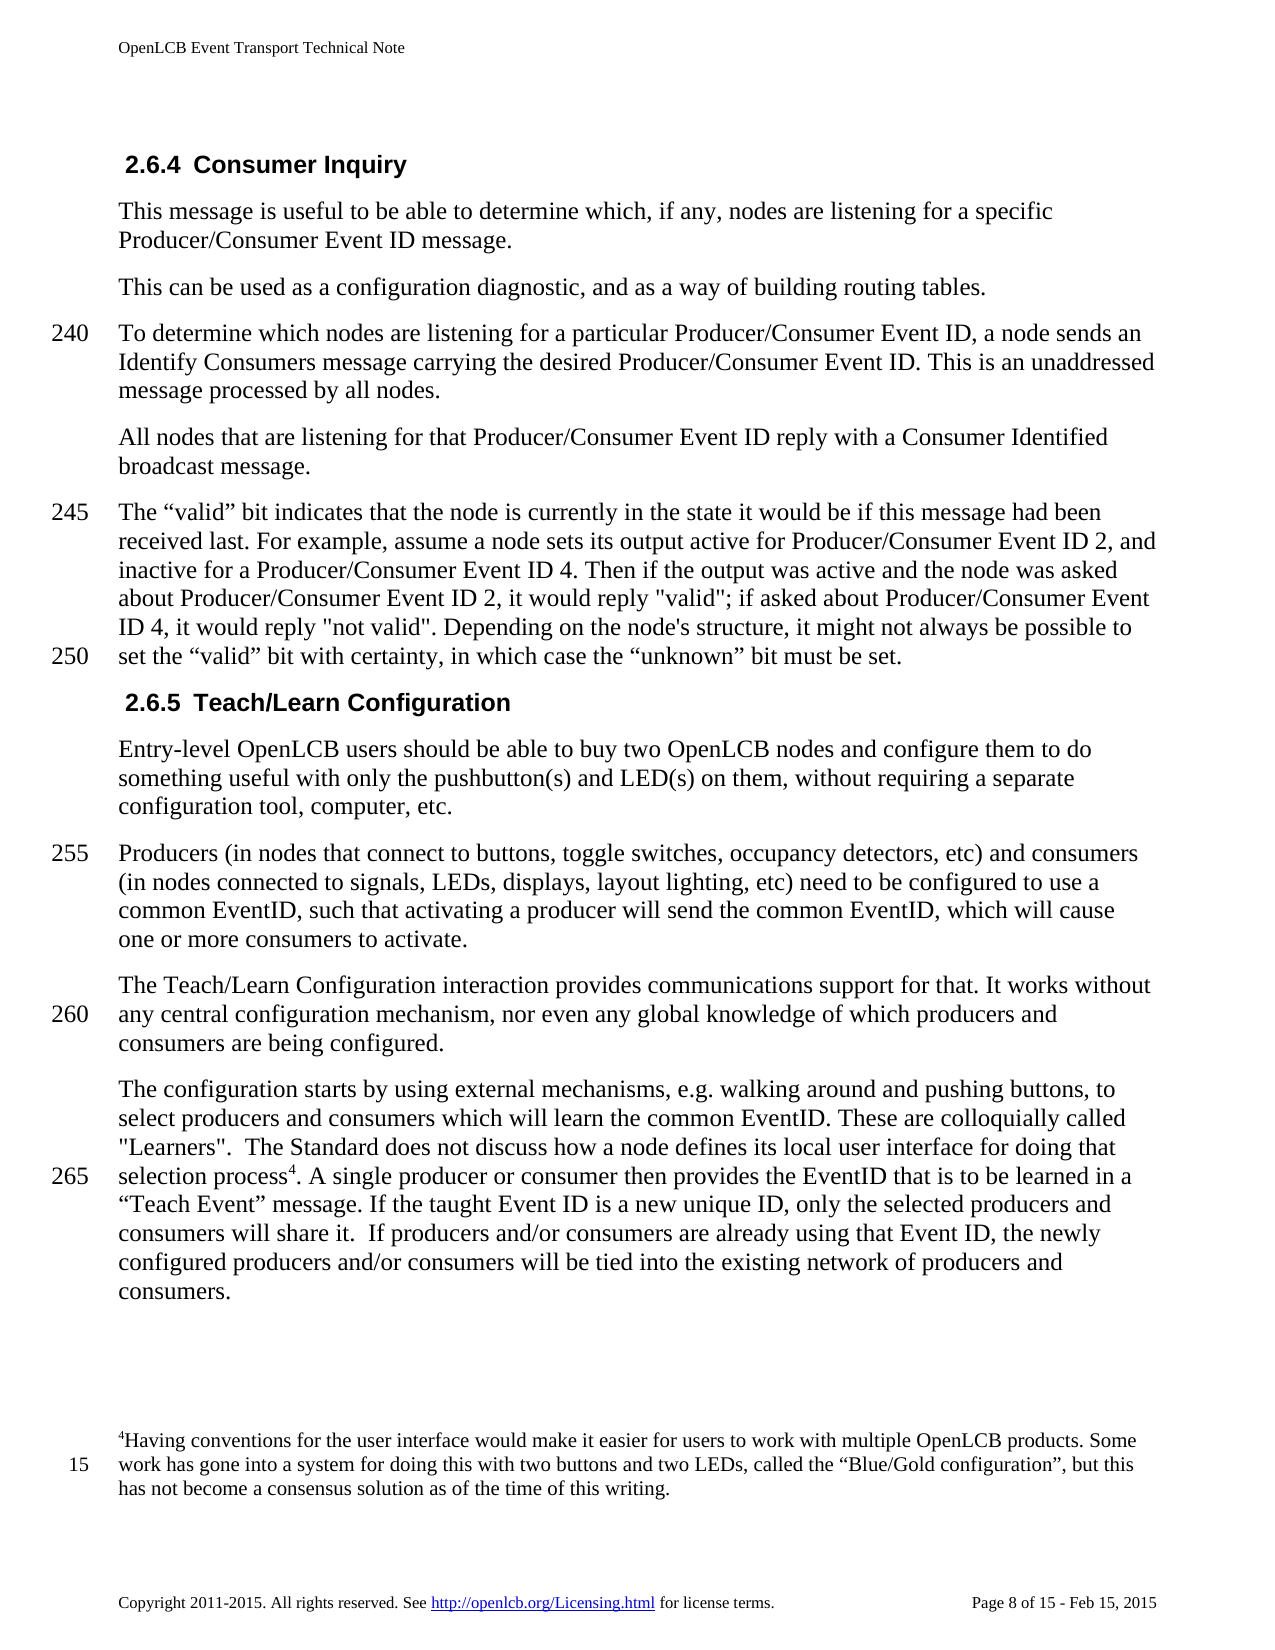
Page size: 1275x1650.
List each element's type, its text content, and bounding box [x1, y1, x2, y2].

text This message is useful to be able to determine which, if any, nodes are listening for a specific Producer/Consumer Event ID message. [118, 196, 1157, 254]
text To determine which nodes are listening for a particular Producer/Consumer Event ID, a node sends an Identify Consumers message carrying the desired Producer/Consumer Event ID. This is an unaddressed message processed by all nodes. [118, 318, 1157, 404]
text All nodes that are listening for that Producer/Consumer Event ID reply with a Consumer Identified broadcast message. [118, 422, 1157, 479]
subtitle Teach/Learn Configuration [118, 687, 1157, 716]
subtitle Consumer Inquiry [118, 150, 1157, 179]
text The Teach/Learn Configuration interaction provides communications support for that. It works without any central configuration mechanism, nor even any global knowledge of which producers and consumers are being configured. [118, 971, 1157, 1057]
text This can be used as a configuration diagnostic, and as a way of building routing tables. [118, 272, 1157, 300]
text Entry-level OpenLCB users should be able to buy two OpenLCB nodes and configure them to do something useful with only the pushbutton(s) and LED(s) on them, without requiring a separate configuration tool, computer, etc. [118, 734, 1157, 820]
text The configuration starts by using external mechanisms, e.g. walking around and pushing buttons, to select producers and consumers which will learn the common EventID. These are colloquially called "Learners". The Standard does not discuss how a node defines its local user interface for doing that selection process. A single producer or consumer then provides the EventID that is to be learned in a “Teach Event” message. If the taught Event ID is a new unique ID, only the selected producers and consumers will share it. If producers and/or consumers are already using that Event ID, the newly configured producers and/or consumers will be tied into the existing network of producers and consumers. [118, 1074, 1157, 1304]
text Producers (in nodes that connect to buttons, toggle switches, occupancy detectors, etc) and consumers (in nodes connected to signals, LEDs, displays, layout lighting, etc) need to be configured to use a common EventID, such that activating a producer will send the common EventID, which will cause one or more consumers to activate. [118, 838, 1157, 953]
text The “valid” bit indicates that the node is currently in the state it would be if this message had been received last. For example, assume a node sets its output active for Producer/Consumer Event ID 2, and inactive for a Producer/Consumer Event ID 4. Then if the output was active and the node was asked about Producer/Consumer Event ID 2, it would reply "valid"; if asked about Producer/Consumer Event ID 4, it would reply "not valid". Depending on the node's structure, it might not always be possible to set the “valid” bit with certainty, in which case the “unknown” bit must be set. [118, 497, 1157, 670]
text Having conventions for the user interface would make it easier for users to work with multiple OpenLCB products. Some work has gone into a system for doing this with two buttons and two LEDs, called the “Blue/Gold configuration”, but this has not become a consensus solution as of the time of this writing. [118, 1428, 1157, 1500]
